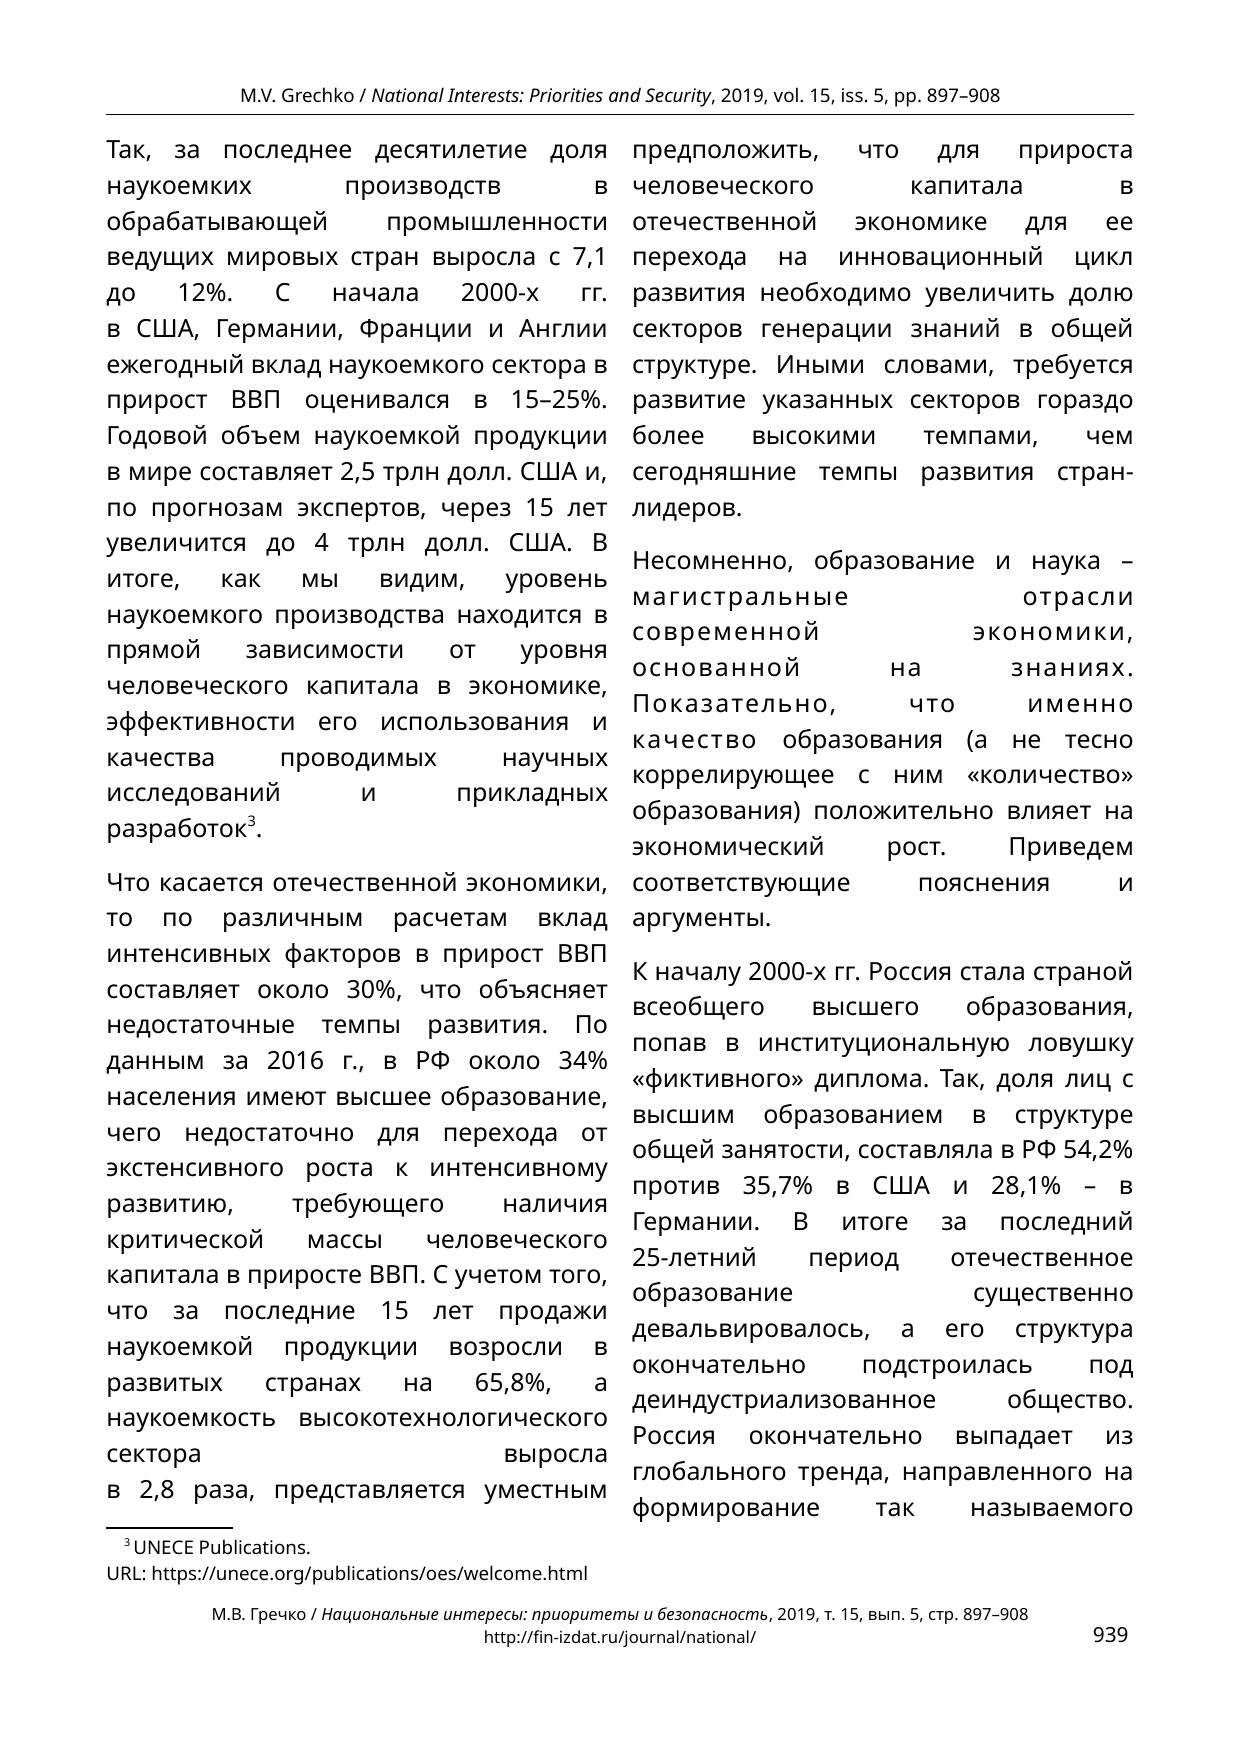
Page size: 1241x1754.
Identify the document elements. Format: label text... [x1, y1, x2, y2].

text предположить, что для прироста человеческого капитала в отечественной экономике для ее перехода на инновационный цикл развития необходимо увеличить долю секторов генерации знаний в общей структуре. Иными словами, требуется развитие указанных секторов гораздо более высокими темпами, чем сегодняшние темпы развития стран-лидеров. [632, 132, 1134, 523]
text UNECE Publications. URL: https://unece.org/publications/oes/welcome.html [106, 1534, 608, 1586]
text К началу 2000-х гг. Россия стала страной всеобщего высшего образования, попав в институциональную ловушку «фиктивного» диплома. Так, доля лиц с высшим образованием в структуре общей занятости, составляла в РФ 54,2% против 35,7% в США и 28,1% – в Германии. В итоге за последний 25-летний период отечественное образование существенно девальвировалось, а его структура окончательно подстроилась под деиндустриализованное общество. Россия окончательно выпадает из глобального тренда, направленного на формирование так называемого [632, 953, 1134, 1523]
text Что касается отечественной экономики, то по различным расчетам вклад интенсивных факторов в прирост ВВП составляет около 30%, что объясняет недостаточные темпы развития. По данным за 2016 г., в РФ около 34% населения имеют высшее образование, чего недостаточно для перехода от экстенсивного роста к интенсивному развитию, требующего наличия критической массы человеческого капитала в приросте ВВП. С учетом того, что за последние 15 лет продажи наукоемкой продукции возросли в развитых странах на 65,8%, а наукоемкость высокотехнологического сектора выросла в 2,8 раза, представляется уместным [106, 864, 608, 1506]
text Несомненно, образование и наука – магистральные отрасли современной экономики, основанной на знаниях. Показательно, что именно качество образования (а не тесно коррелирующее с ним «количество» образования) положительно влияет на экономический рост. Приведем соответствующие пояснения и аргументы. [632, 543, 1134, 934]
text Так, за последнее десятилетие доля наукоемких производств в обрабатывающей промышленности ведущих мировых стран выросла с 7,1 до 12%. С начала 2000-х гг. в США, Германии, Франции и Англии ежегодный вклад наукоемкого сектора в прирост ВВП оценивался в 15–25%. Годовой объем наукоемкой продукции в мире составляет 2,5 трлн долл. США и, по прогнозам экспертов, через 15 лет увеличится до 4 трлн долл. США. В итоге, как мы видим, уровень наукоемкого производства находится в прямой зависимости от уровня человеческого капитала в экономике, эффективности его использования и качества проводимых научных исследований и прикладных разработок. [106, 132, 608, 845]
